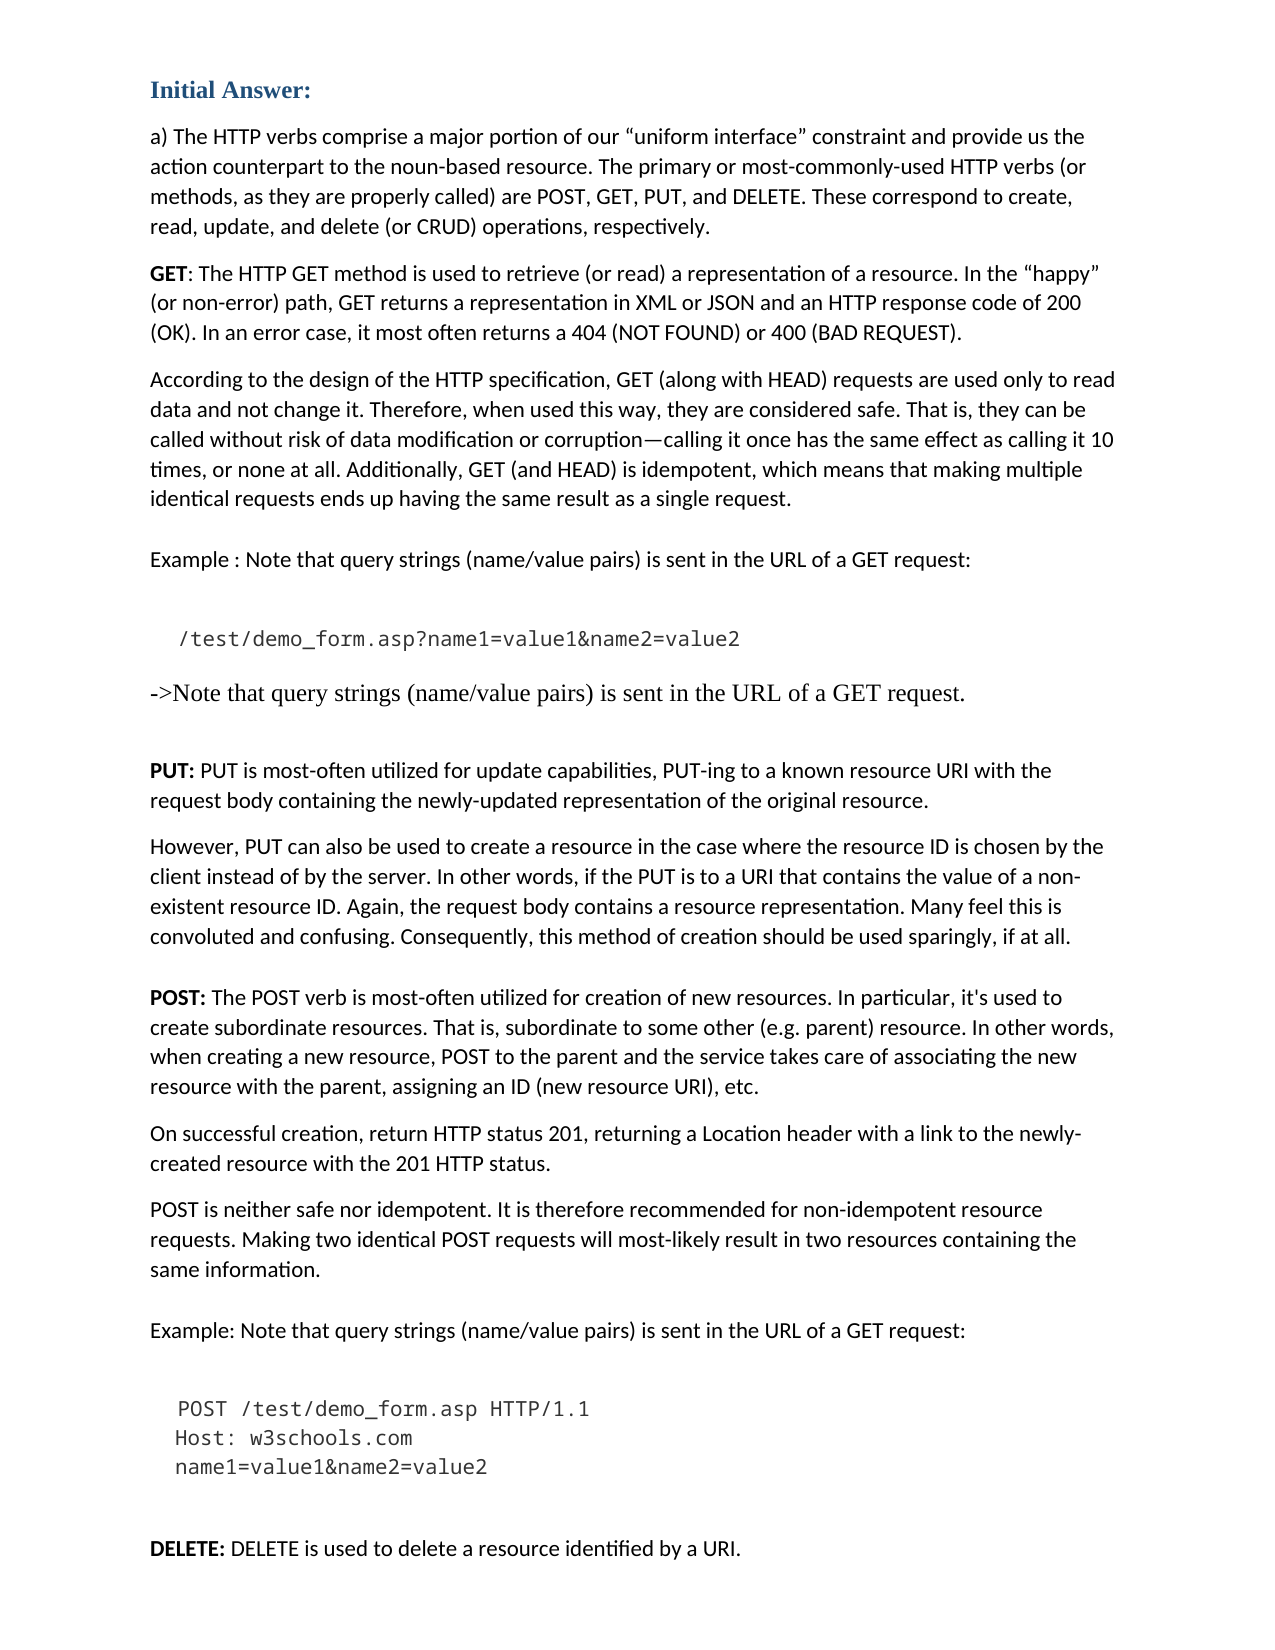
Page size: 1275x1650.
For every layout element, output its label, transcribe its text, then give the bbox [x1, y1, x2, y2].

text POST is neither safe nor idempotent. It is therefore recommended for non-idempotent resource requests. Making two identical POST requests will most-likely result in two resources containing the same information. Example: Note that query strings (name/value pairs) is sent in the URL of a GET request: [150, 1195, 1125, 1374]
text Initial Answer: [150, 75, 1125, 104]
text POST /test/demo_form.asp HTTP/1.1 Host: w3schools.com name1=value1&name2=value2 [150, 1392, 1125, 1509]
text ->Note that query strings (name/value pairs) is sent in the URL of a GET request. [150, 678, 1125, 707]
text DELETE: DELETE is used to delete a resource identified by a URI. [150, 1534, 1125, 1562]
text PUT: PUT is most-often utilized for update capabilities, PUT-ing to a known resource URI with the request body containing the newly-updated representation of the original resource. [150, 725, 1125, 814]
text On successful creation, return HTTP status 201, returning a Location header with a link to the newly-created resource with the 201 HTTP status. [150, 1119, 1125, 1177]
text According to the design of the HTTP specification, GET (along with HEAD) requests are used only to read data and not change it. Therefore, when used this way, they are considered safe. That is, they can be called without risk of data modification or corruption—calling it once has the same effect as calling it 10 times, or none at all. Additionally, GET (and HEAD) is idempotent, which means that making multiple identical requests ends up having the same result as a single request. Example : Note that query strings (name/value pairs) is sent in the URL of a GET request: [150, 365, 1125, 603]
text a) The HTTP verbs comprise a major portion of our “uniform interface” constraint and provide us the action counterpart to the noun-based resource. The primary or most-commonly-used HTTP verbs (or methods, as they are properly called) are POST, GET, PUT, and DELETE. These correspond to create, read, update, and delete (or CRUD) operations, respectively. [150, 122, 1125, 240]
text GET: The HTTP GET method is used to retrieve (or read) a representation of a resource. In the “happy” (or non-error) path, GET returns a representation in XML or JSON and an HTTP response code of 200 (OK). In an error case, it most often returns a 404 (NOT FOUND) or 400 (BAD REQUEST). [150, 259, 1125, 346]
text However, PUT can also be used to create a resource in the case where the resource ID is chosen by the client instead of by the server. In other words, if the PUT is to a URI that contains the value of a non-existent resource ID. Again, the request body contains a resource representation. Many feel this is convoluted and confusing. Consequently, this method of creation should be used sparingly, if at all. POST: The POST verb is most-often utilized for creation of new resources. In particular, it's used to create subordinate resources. That is, subordinate to some other (e.g. parent) resource. In other words, when creating a new resource, POST to the parent and the service takes care of associating the new resource with the parent, assigning an ID (new resource URI), etc. [150, 832, 1125, 1100]
text /test/demo_form.asp?name1=value1&name2=value2 [150, 622, 1125, 653]
